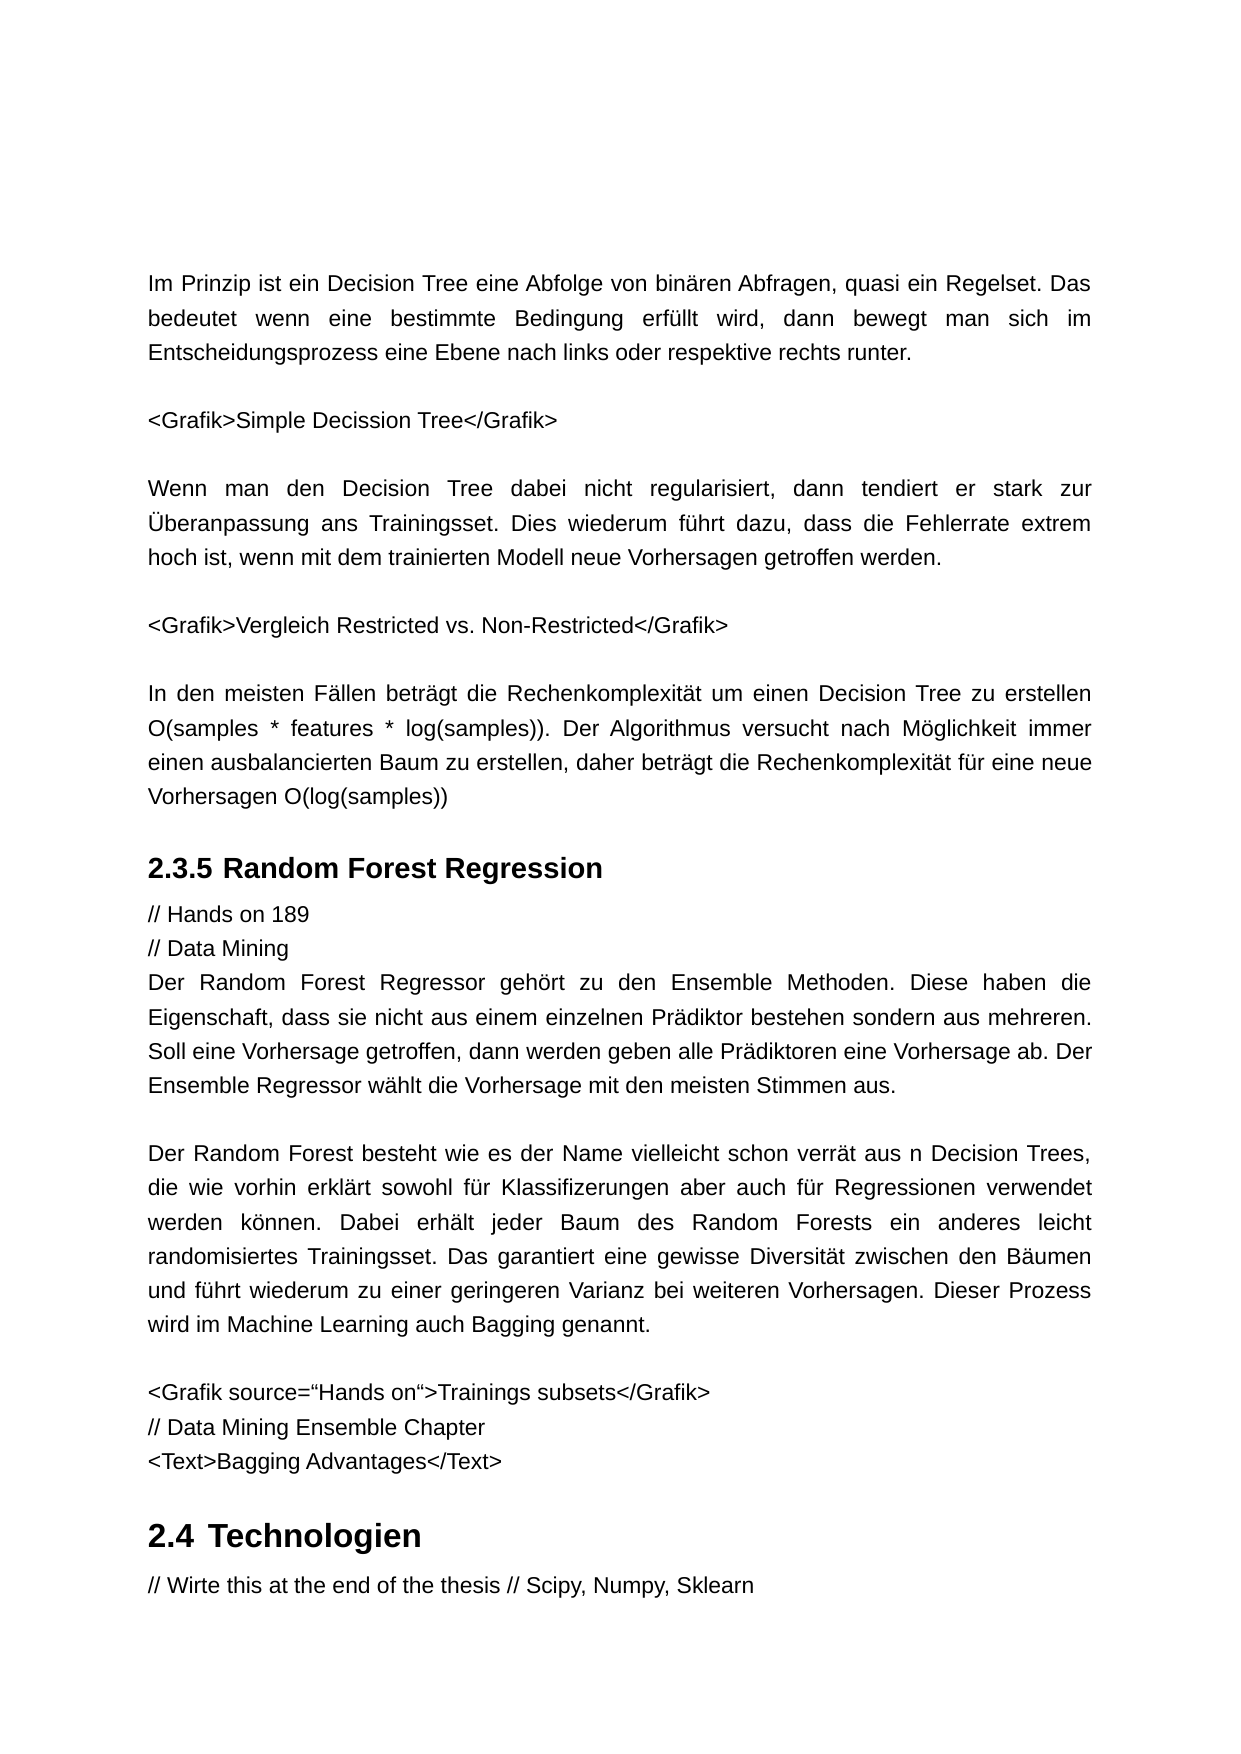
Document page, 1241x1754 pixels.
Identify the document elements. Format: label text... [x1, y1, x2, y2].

text // Wirte this at the end of the thesis // Scipy, Numpy, Sklearn [148, 1572, 1092, 1598]
text In den meisten Fällen beträgt die Rechenkomplexität um einen Decision Tree zu erstellen O(samples * features * log(samples)). Der Algorithmus versucht nach Möglichkeit immer einen ausbalancierten Baum zu erstellen, daher beträgt die Rechenkomplexität für eine neue Vorhersagen O(log(samples)) [148, 680, 1092, 809]
subtitle Random Forest Regression [148, 851, 1092, 885]
text Der Random Forest Regressor gehört zu den Ensemble Methoden. Diese haben die Eigenschaft, dass sie nicht aus einem einzelnen Prädiktor bestehen sondern aus mehreren. Soll eine Vorhersage getroffen, dann werden geben alle Prädiktoren eine Vorhersage ab. Der Ensemble Regressor wählt die Vorhersage mit den meisten Stimmen aus. [148, 969, 1092, 1098]
text // Hands on 189 [148, 901, 1092, 927]
text // Data Mining [148, 935, 1092, 962]
text Wenn man den Decision Tree dabei nicht regularisiert, dann tendiert er stark zur Überanpassung ans Trainingsset. Dies wiederum führt dazu, dass die Fehlerrate extrem hoch ist, wenn mit dem trainierten Modell neue Vorhersagen getroffen werden. [148, 475, 1092, 570]
text <Grafik>Simple Decission Tree</Grafik> [148, 407, 1092, 433]
text <Text>Bagging Advantages</Text> [148, 1448, 1092, 1474]
text <Grafik source=“Hands on“>Trainings subsets</Grafik> [148, 1379, 1092, 1406]
text Im Prinzip ist ein Decision Tree eine Abfolge von binären Abfragen, quasi ein Regelset. Das bedeutet wenn eine bestimmte Bedingung erfüllt wird, dann bewegt man sich im Entscheidungsprozess eine Ebene nach links oder respektive rechts runter. [148, 270, 1092, 365]
text <Grafik>Vergleich Restricted vs. Non-Restricted</Grafik> [148, 612, 1092, 638]
text // Data Mining Ensemble Chapter [148, 1413, 1092, 1440]
text Der Random Forest besteht wie es der Name vielleicht schon verrät aus n Decision Trees, die wie vorhin erklärt sowohl für Klassifizerungen aber auch für Regressionen verwendet werden können. Dabei erhält jeder Baum des Random Forests ein anderes leicht randomisiertes Trainingsset. Das garantiert eine gewisse Diversität zwischen den Bäumen und führt wiederum zu einer geringeren Varianz bei weiteren Vorhersagen. Dieser Prozess wird im Machine Learning auch Bagging genannt. [148, 1140, 1092, 1337]
subtitle Technologien [148, 1516, 1092, 1554]
